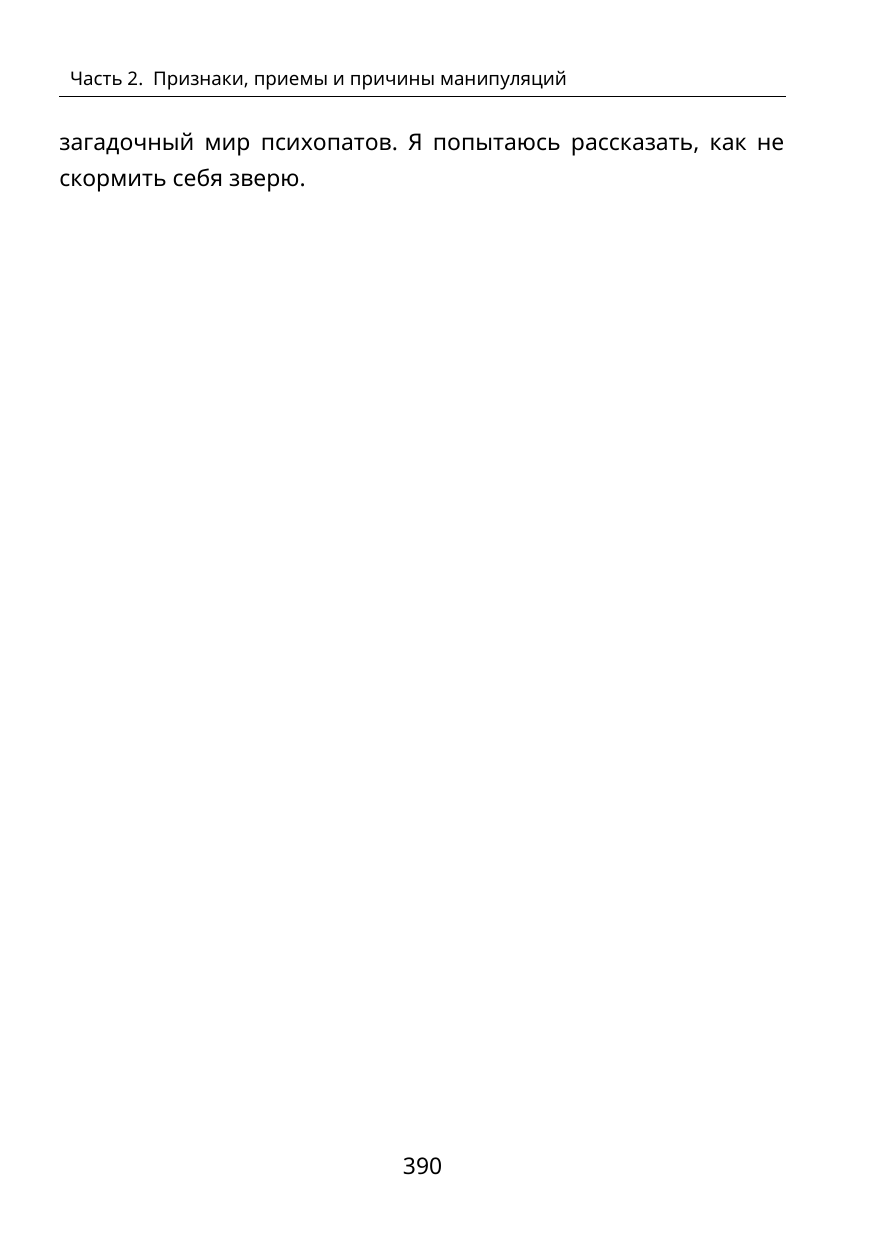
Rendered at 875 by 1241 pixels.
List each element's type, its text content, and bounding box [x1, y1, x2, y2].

text загадочный мир психопатов. Я попытаюсь рассказать, как не скормить себя зверю. [59, 126, 786, 193]
